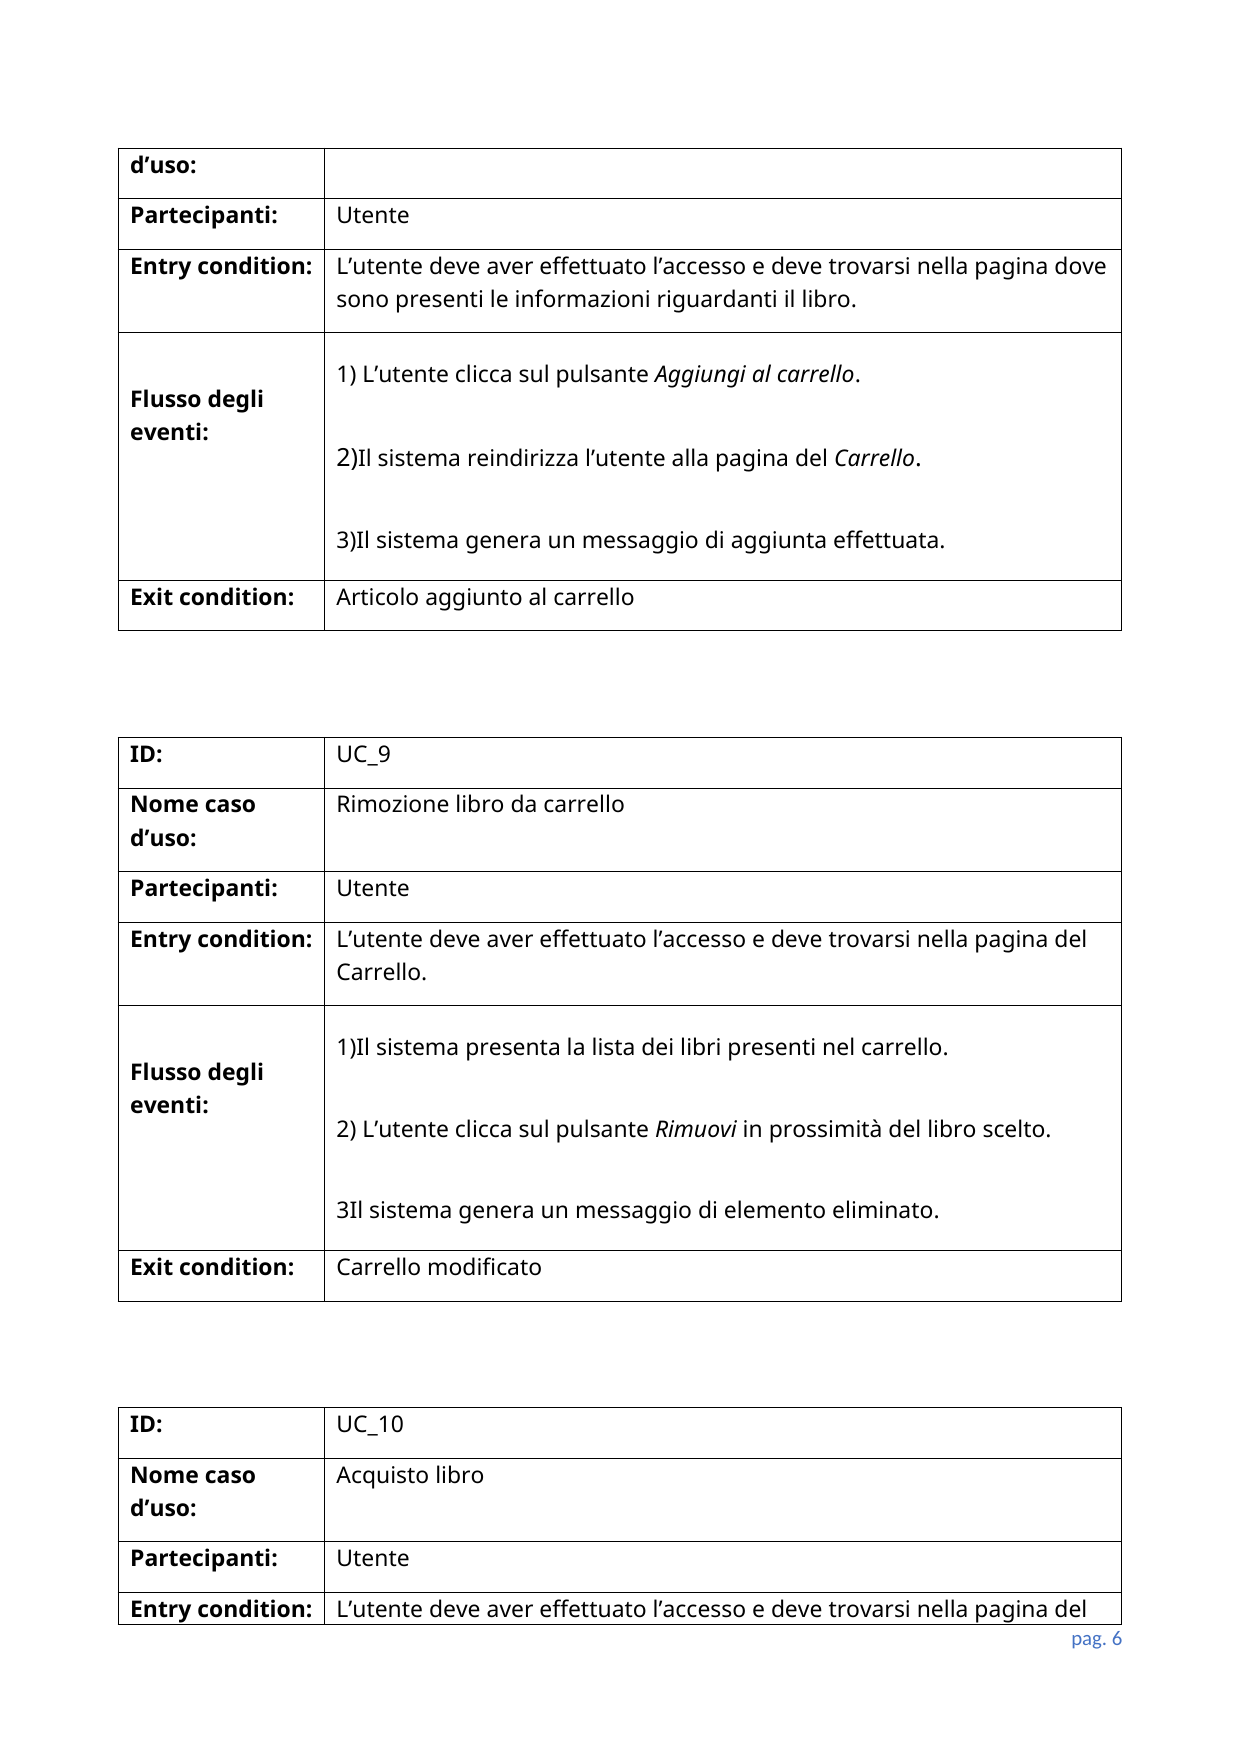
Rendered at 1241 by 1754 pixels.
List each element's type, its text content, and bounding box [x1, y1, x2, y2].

table_header UC_10 [325, 1408, 1121, 1457]
table_cell Flusso degli eventi: [119, 333, 324, 580]
table_cell Exit condition: [119, 1251, 324, 1301]
table_cell Entry condition: [119, 1593, 324, 1624]
table_cell L’utente deve aver effettuato l’accesso e deve trovarsi nella pagina dove sono presenti le informazioni riguardanti il libro. [325, 250, 1121, 332]
table_cell Partecipanti: [119, 199, 324, 249]
table_cell Utente [325, 872, 1121, 922]
table_cell Articolo aggiunto al carrello [325, 581, 1121, 630]
table_header ID: [119, 1408, 324, 1457]
table_cell Carrello modificato [325, 1251, 1121, 1301]
table_cell 1) L’utente clicca sul pulsante Aggiungi al carrello. 2)Il sistema reindirizza l’utente alla pagina del Carrello. 3)Il sistema genera un messaggio di aggiunta effettuata. [325, 333, 1121, 580]
table_cell Entry condition: [119, 923, 324, 1005]
table_cell Partecipanti: [119, 1542, 324, 1592]
table_cell Exit condition: [119, 581, 324, 630]
table_cell Utente [325, 199, 1121, 249]
table_cell d’uso: [119, 149, 324, 198]
table_cell 1)Il sistema presenta la lista dei libri presenti nel carrello. 2) L’utente clicca sul pulsante Rimuovi in prossimità del libro scelto. 3Il sistema genera un messaggio di elemento eliminato. [325, 1006, 1121, 1250]
table_cell Acquisto libro [325, 1459, 1121, 1541]
table_cell L’utente deve aver effettuato l’accesso e deve trovarsi nella pagina del Carrello. [325, 923, 1121, 1005]
table_cell Nome caso d’uso: [119, 789, 324, 871]
table_cell Rimozione libro da carrello [325, 789, 1121, 871]
table_header UC_9 [325, 738, 1121, 787]
table_cell [325, 149, 1121, 198]
table_cell Utente [325, 1542, 1121, 1592]
table_cell L’utente deve aver effettuato l’accesso e deve trovarsi nella pagina del [325, 1593, 1121, 1624]
table_cell Flusso degli eventi: [119, 1006, 324, 1250]
table_header ID: [119, 738, 324, 787]
table_cell Partecipanti: [119, 872, 324, 922]
table_cell Entry condition: [119, 250, 324, 332]
table_cell Nome caso d’uso: [119, 1459, 324, 1541]
